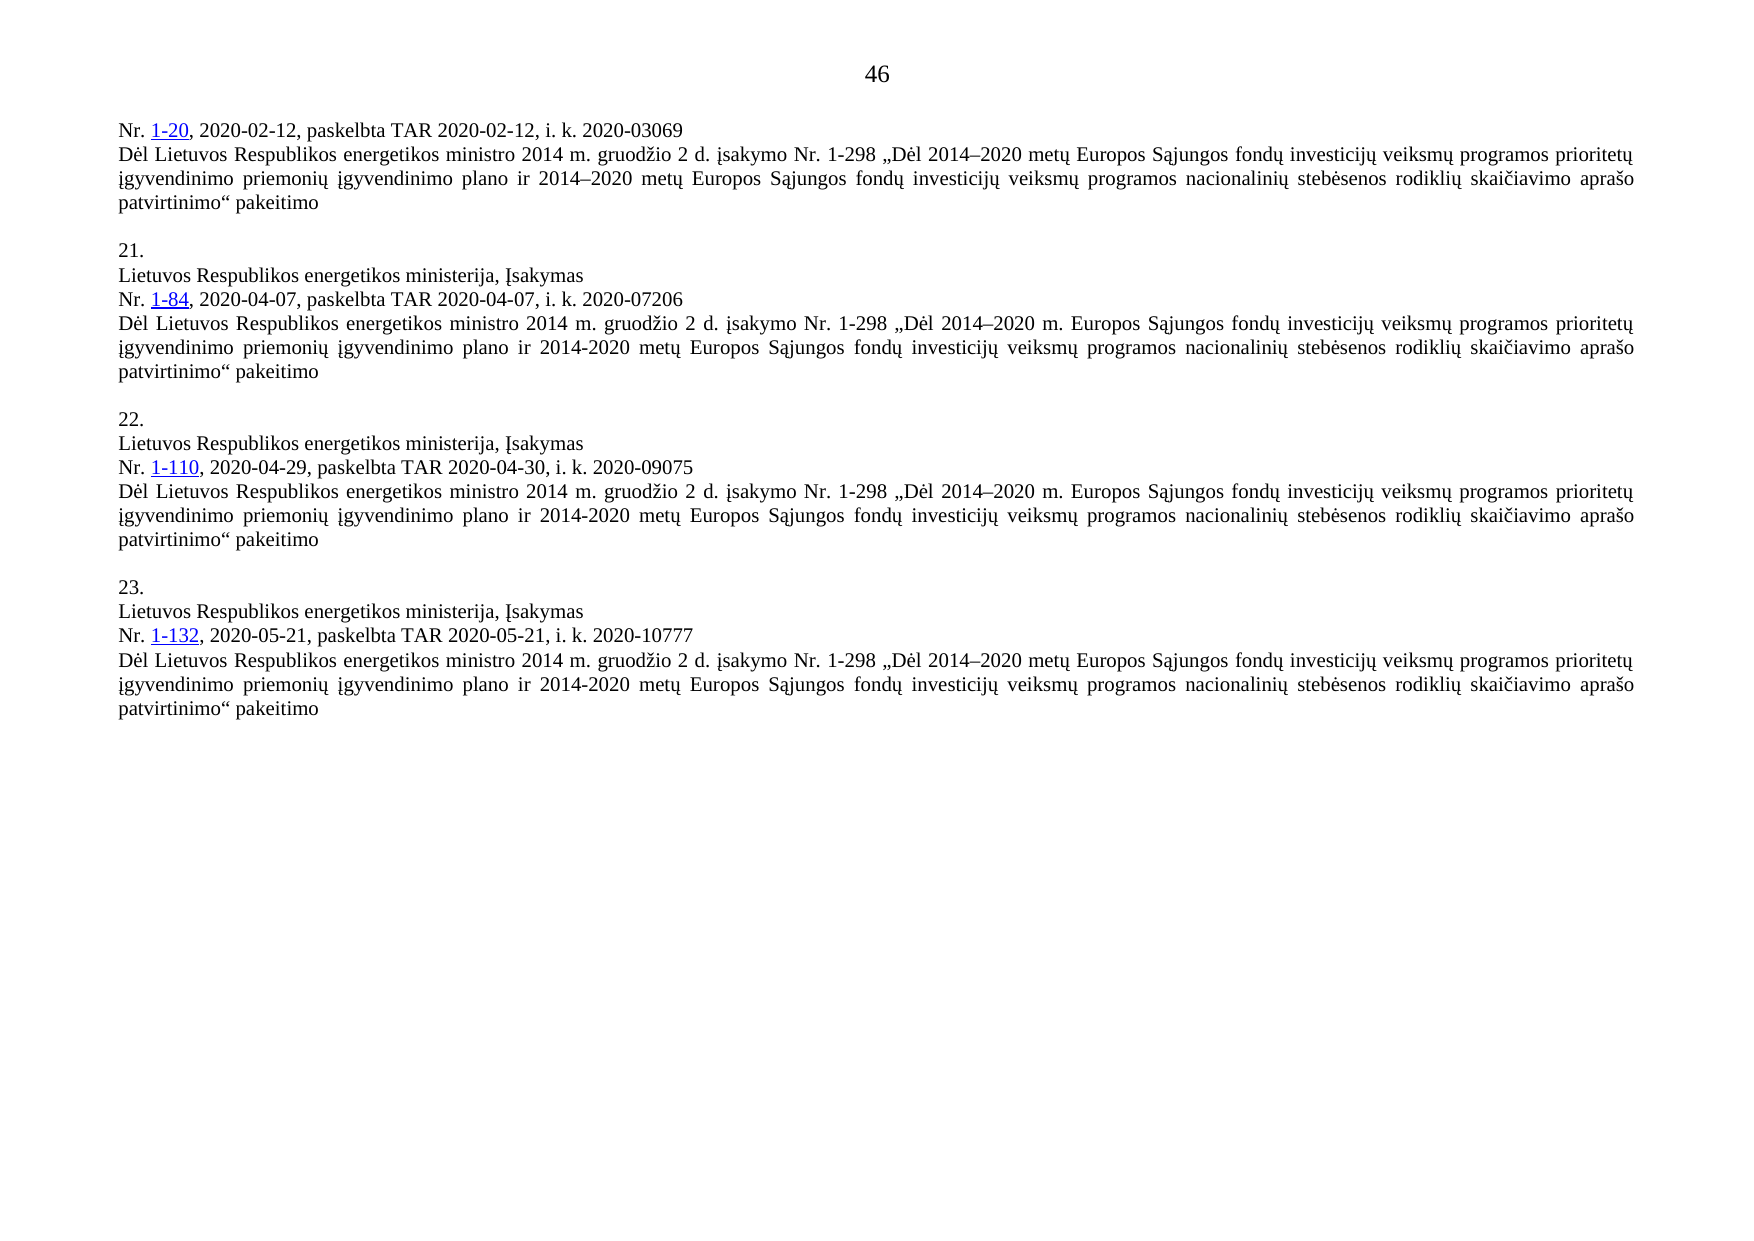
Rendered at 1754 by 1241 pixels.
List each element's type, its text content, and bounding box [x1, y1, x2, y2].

text Nr. 1-132, 2020-05-21, paskelbta TAR 2020-05-21, i. k. 2020-10777 [118, 623, 1636, 647]
text 23. [118, 575, 1636, 599]
text Nr. 1-20, 2020-02-12, paskelbta TAR 2020-02-12, i. k. 2020-03069 [118, 118, 1636, 142]
text Lietuvos Respublikos energetikos ministerija, Įsakymas [118, 599, 1636, 623]
text Dėl Lietuvos Respublikos energetikos ministro 2014 m. gruodžio 2 d. įsakymo Nr. 1-298 „Dėl 2014–2020 m. Europos Sąjungos fondų investicijų veiksmų programos prioritetų įgyvendinimo priemonių įgyvendinimo plano ir 2014-2020 metų Europos Sąjungos fondų investicijų veiksmų programos nacionalinių stebėsenos rodiklių skaičiavimo aprašo patvirtinimo“ pakeitimo [118, 311, 1636, 383]
text Lietuvos Respublikos energetikos ministerija, Įsakymas [118, 431, 1636, 455]
text Lietuvos Respublikos energetikos ministerija, Įsakymas [118, 262, 1636, 287]
text Dėl Lietuvos Respublikos energetikos ministro 2014 m. gruodžio 2 d. įsakymo Nr. 1-298 „Dėl 2014–2020 metų Europos Sąjungos fondų investicijų veiksmų programos prioritetų įgyvendinimo priemonių įgyvendinimo plano ir 2014-2020 metų Europos Sąjungos fondų investicijų veiksmų programos nacionalinių stebėsenos rodiklių skaičiavimo aprašo patvirtinimo“ pakeitimo [118, 647, 1636, 720]
text 22. [118, 407, 1636, 431]
text Dėl Lietuvos Respublikos energetikos ministro 2014 m. gruodžio 2 d. įsakymo Nr. 1-298 „Dėl 2014–2020 m. Europos Sąjungos fondų investicijų veiksmų programos prioritetų įgyvendinimo priemonių įgyvendinimo plano ir 2014-2020 metų Europos Sąjungos fondų investicijų veiksmų programos nacionalinių stebėsenos rodiklių skaičiavimo aprašo patvirtinimo“ pakeitimo [118, 479, 1636, 551]
text 21. [118, 238, 1636, 262]
text Dėl Lietuvos Respublikos energetikos ministro 2014 m. gruodžio 2 d. įsakymo Nr. 1-298 „Dėl 2014–2020 metų Europos Sąjungos fondų investicijų veiksmų programos prioritetų įgyvendinimo priemonių įgyvendinimo plano ir 2014–2020 metų Europos Sąjungos fondų investicijų veiksmų programos nacionalinių stebėsenos rodiklių skaičiavimo aprašo patvirtinimo“ pakeitimo [118, 142, 1636, 214]
text Nr. 1-110, 2020-04-29, paskelbta TAR 2020-04-30, i. k. 2020-09075 [118, 455, 1636, 479]
text Nr. 1-84, 2020-04-07, paskelbta TAR 2020-04-07, i. k. 2020-07206 [118, 287, 1636, 311]
